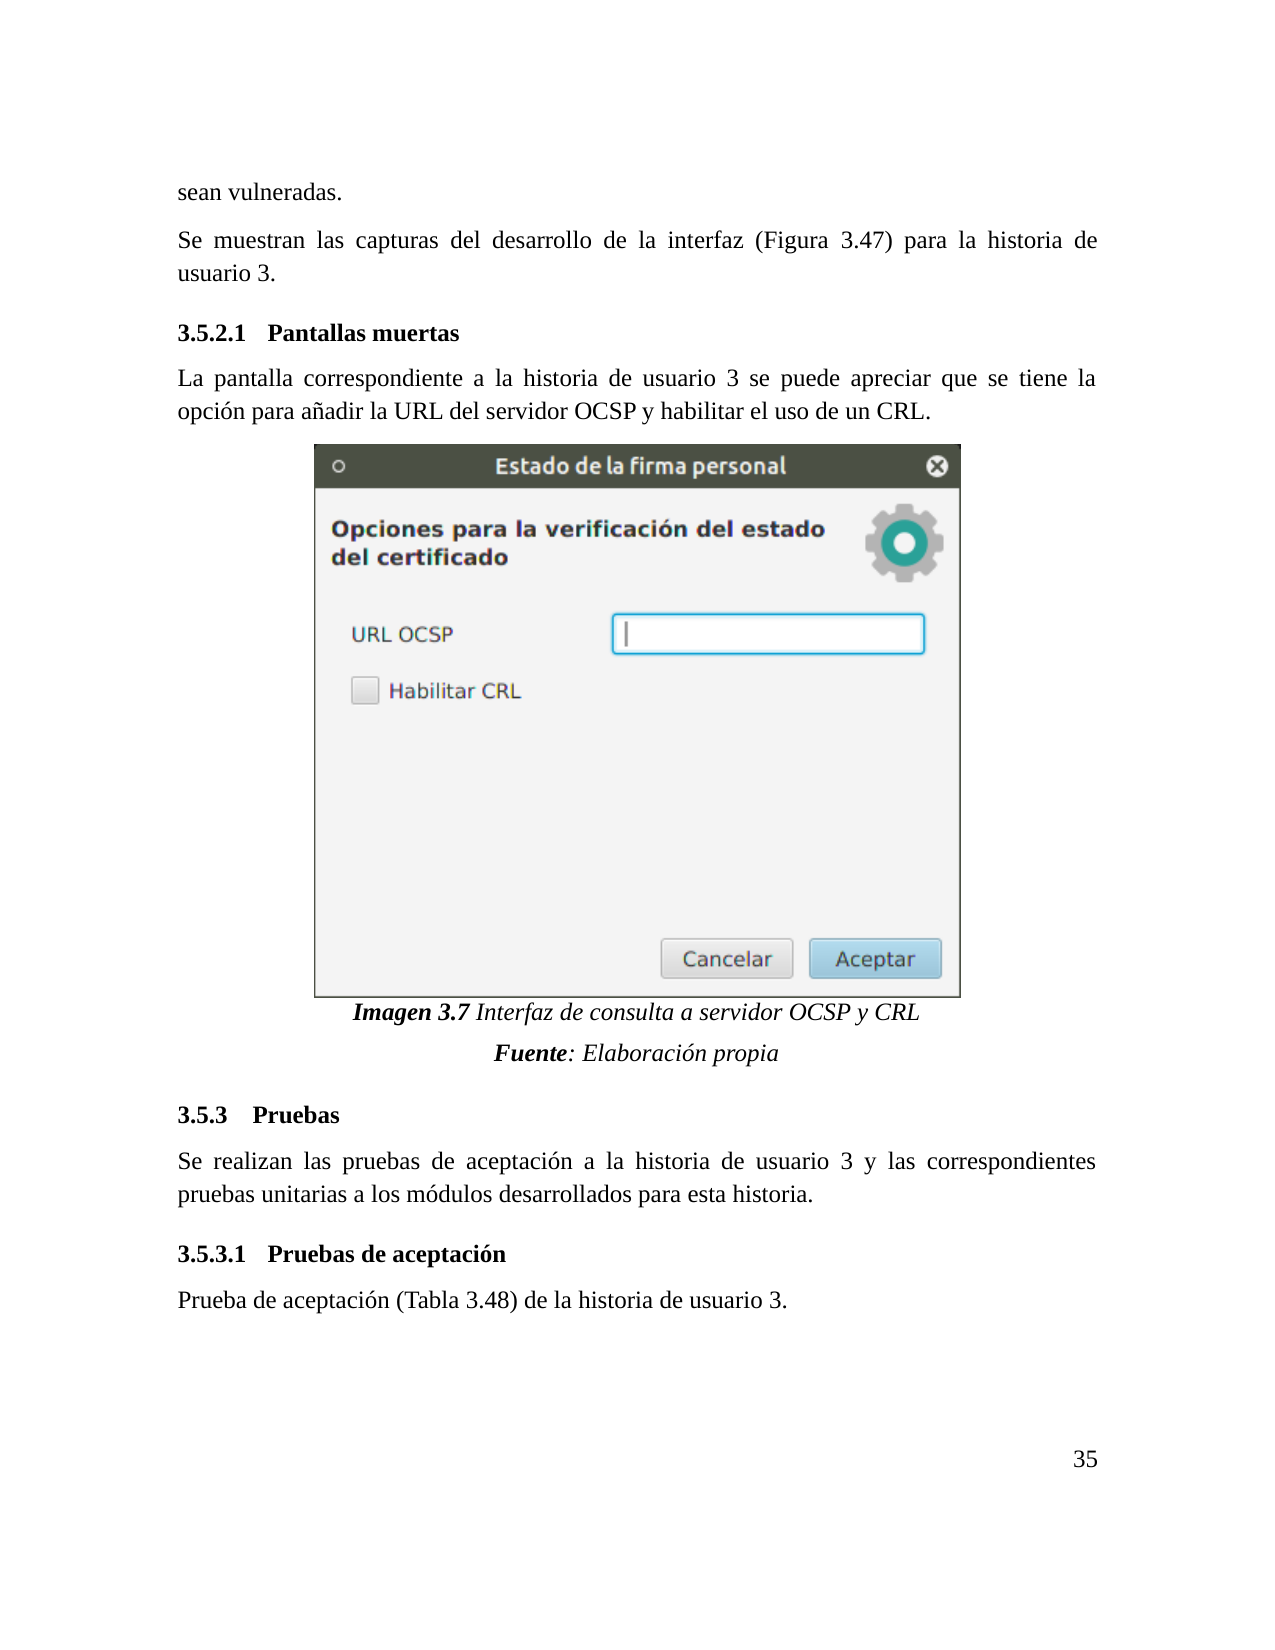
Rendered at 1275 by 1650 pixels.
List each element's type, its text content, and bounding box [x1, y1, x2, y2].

subtitle Pruebas [177, 1101, 1098, 1129]
subtitle Pruebas de aceptación [177, 1239, 1098, 1268]
text sean vulneradas. [177, 177, 1098, 206]
text La pantalla correspondiente a la historia de usuario 3 se puede apreciar que se tiene la opción para añadir la URL del servidor OCSP y habilitar el uso de un CRL. [177, 363, 1098, 425]
text Fuente: Elaboración propia [314, 1038, 961, 1067]
text Imagen 3.7 Interfaz de consulta a servidor OCSP y CRL [314, 998, 961, 1026]
text Se realizan las pruebas de aceptación a la historia de usuario 3 y las correspondientes pruebas unitarias a los módulos desarrollados para esta historia. [177, 1146, 1098, 1208]
picture [314, 444, 961, 998]
subtitle Pantallas muertas [177, 318, 1098, 347]
text Prueba de aceptación (Tabla 3.48) de la historia de usuario 3. [177, 1285, 1098, 1313]
text Se muestran las capturas del desarrollo de la interfaz (Figura 3.47) para la historia de usuario 3. [177, 225, 1098, 287]
